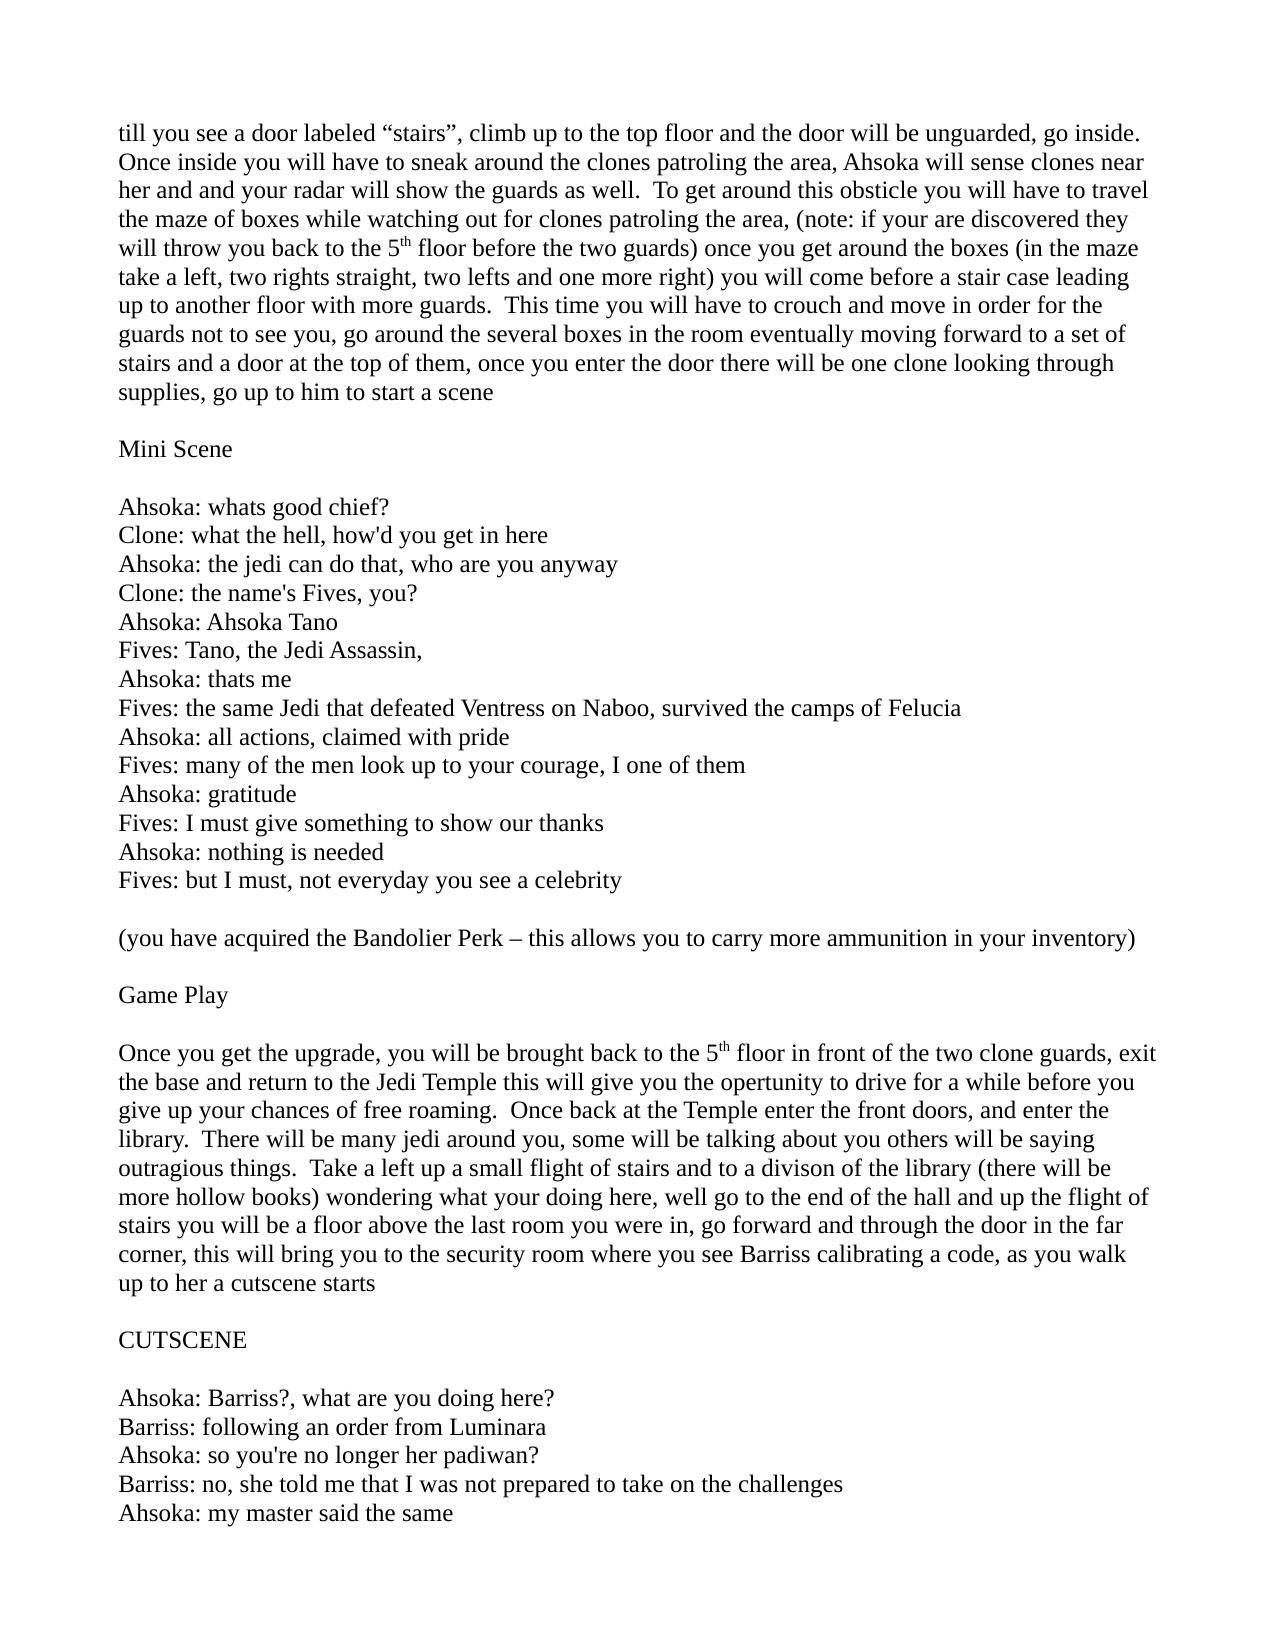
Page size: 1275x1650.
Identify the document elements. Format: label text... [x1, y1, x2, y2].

text Ahsoka: Ahsoka Tano [118, 607, 1157, 636]
text Fives: many of the men look up to your courage, I one of them [118, 751, 1157, 779]
text Ahsoka: my master said the same [118, 1498, 1157, 1527]
text (you have acquired the Bandolier Perk – this allows you to carry more ammunition in your inventory) [118, 923, 1157, 952]
text Fives: but I must, not everyday you see a celebrity [118, 866, 1157, 894]
text Once you get the upgrade, you will be brought back to the 5th floor in front of the two clone guards, exit the base and return to the Jedi Temple this will give you the opertunity to drive for a while before you give up your chances of free roaming. Once back at the Temple enter the front doors, and enter the library. There will be many jedi around you, some will be talking about you others will be saying outragious things. Take a left up a small flight of stairs and to a divison of the library (there will be more hollow books) wondering what your doing here, well go to the end of the hall and up the flight of stairs you will be a floor above the last room you were in, go forward and through the door in the far corner, this will bring you to the security room where you see Barriss calibrating a code, as you walk up to her a cutscene starts [118, 1038, 1157, 1297]
text Ahsoka: gratitude [118, 779, 1157, 808]
text Fives: I must give something to show our thanks [118, 808, 1157, 837]
text Barriss: following an order from Luminara [118, 1412, 1157, 1441]
text Ahsoka: so you're no longer her padiwan? [118, 1441, 1157, 1469]
text Game Play [118, 981, 1157, 1009]
text Ahsoka: all actions, claimed with pride [118, 722, 1157, 751]
text Ahsoka: the jedi can do that, who are you anyway [118, 549, 1157, 578]
text Barriss: no, she told me that I was not prepared to take on the challenges [118, 1469, 1157, 1498]
text Mini Scene [118, 434, 1157, 463]
text Fives: Tano, the Jedi Assassin, [118, 636, 1157, 664]
text Clone: what the hell, how'd you get in here [118, 521, 1157, 549]
text Clone: the name's Fives, you? [118, 578, 1157, 607]
text Ahsoka: Barriss?, what are you doing here? [118, 1383, 1157, 1412]
text till you see a door labeled “stairs”, climb up to the top floor and the door will be unguarded, go inside. Once inside you will have to sneak around the clones patroling the area, Ahsoka will sense clones near her and and your radar will show the guards as well. To get around this obsticle you will have to travel the maze of boxes while watching out for clones patroling the area, (note: if your are discovered they will throw you back to the 5th floor before the two guards) once you get around the boxes (in the maze take a left, two rights straight, two lefts and one more right) you will come before a stair case leading up to another floor with more guards. This time you will have to crouch and move in order for the guards not to see you, go around the several boxes in the room eventually moving forward to a set of stairs and a door at the top of them, once you enter the door there will be one clone looking through supplies, go up to him to start a scene [118, 118, 1157, 406]
text Ahsoka: whats good chief? [118, 492, 1157, 521]
text CUTSCENE [118, 1326, 1157, 1354]
text Ahsoka: thats me [118, 664, 1157, 693]
text Fives: the same Jedi that defeated Ventress on Naboo, survived the camps of Felucia [118, 693, 1157, 722]
text Ahsoka: nothing is needed [118, 837, 1157, 866]
